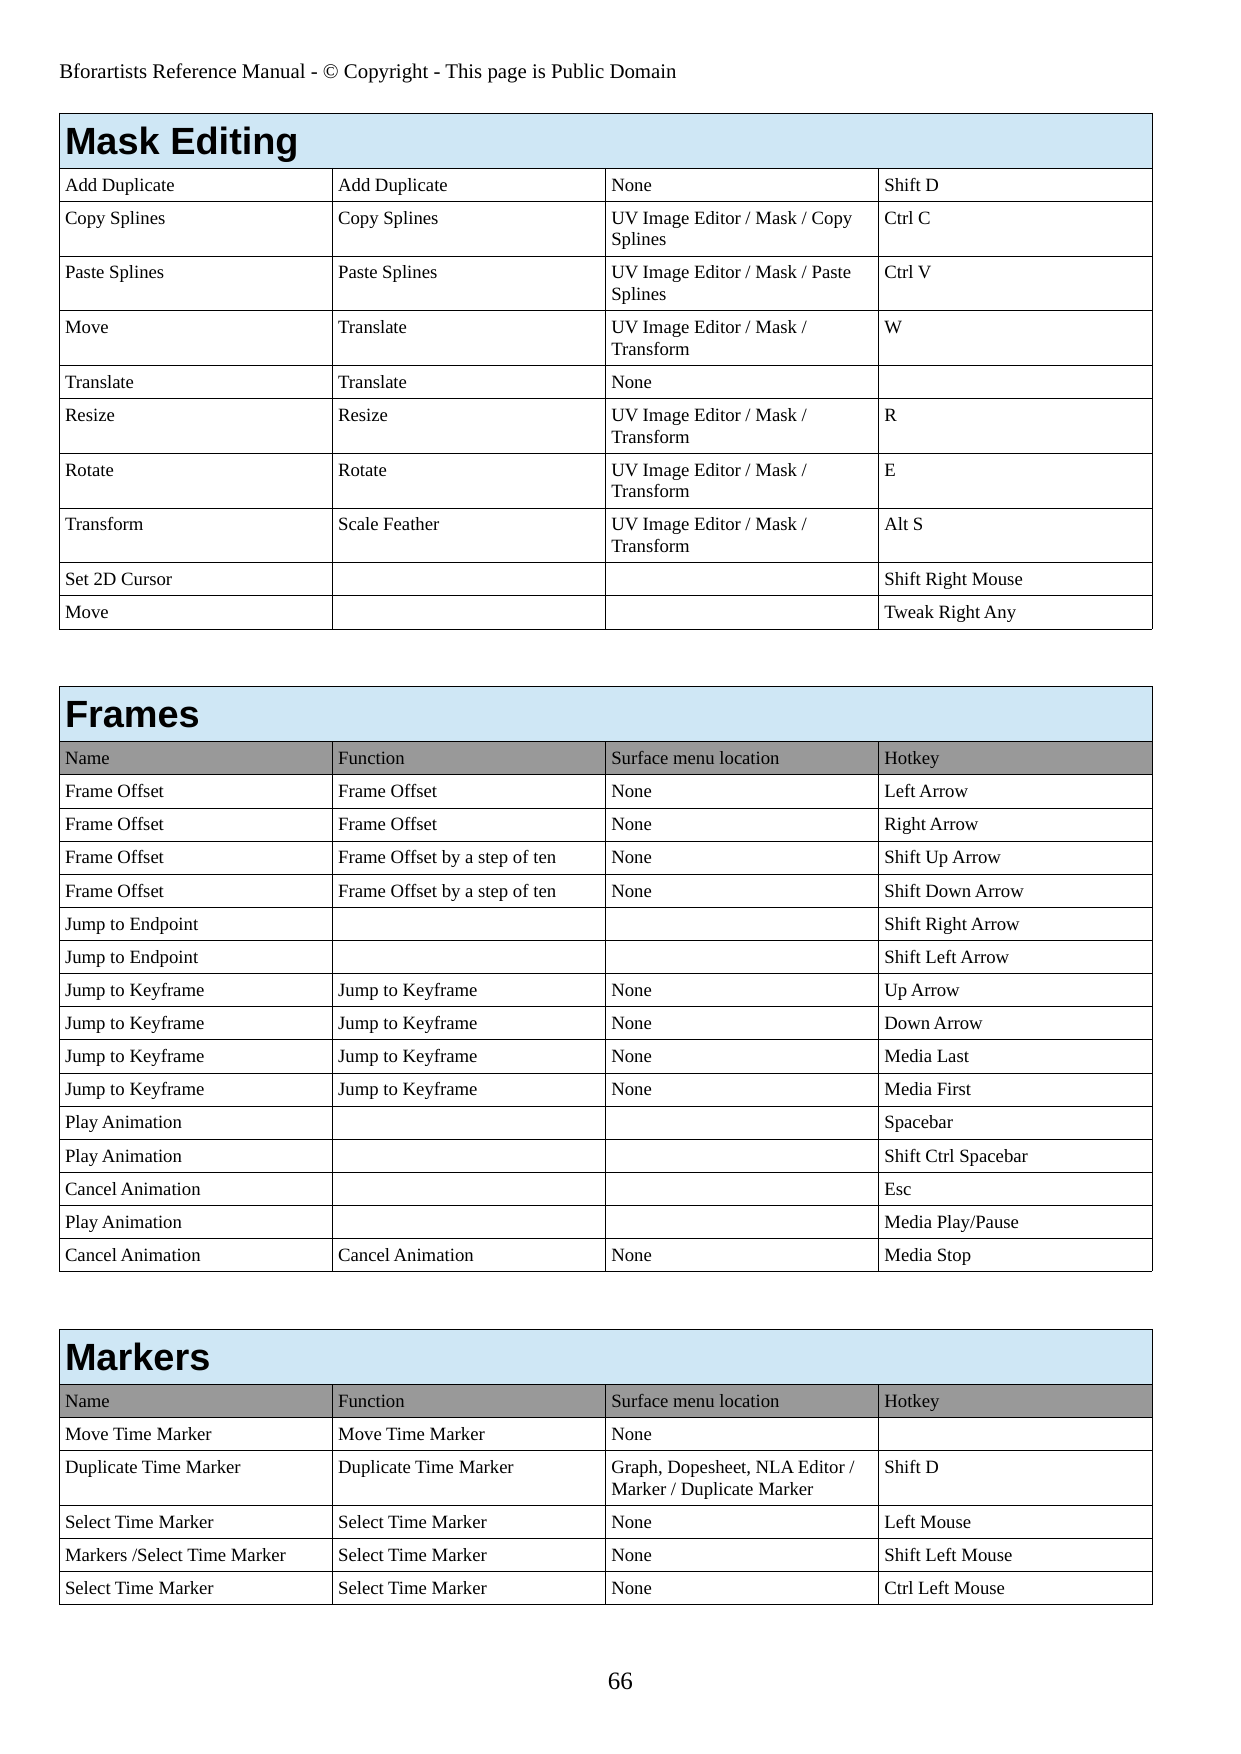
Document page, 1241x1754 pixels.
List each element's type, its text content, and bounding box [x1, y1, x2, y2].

table_cell [879, 1418, 1152, 1450]
table_cell UV Image Editor / Mask / Paste Splines [606, 257, 878, 310]
table_cell Duplicate Time Marker [60, 1451, 332, 1505]
table_cell Rotate [60, 454, 332, 507]
table_cell Shift Left Mouse [879, 1539, 1152, 1571]
table_cell Jump to Keyframe [333, 974, 605, 1006]
table_cell Shift Right Arrow [879, 908, 1152, 940]
table_cell Move Time Marker [60, 1418, 332, 1450]
table_cell Jump to Endpoint [60, 941, 332, 973]
table_cell [606, 596, 878, 628]
table_cell W [879, 311, 1152, 365]
table_cell None [606, 1418, 878, 1450]
table_cell R [879, 399, 1152, 453]
table_cell Jump to Endpoint [60, 908, 332, 940]
table_cell Jump to Keyframe [60, 1040, 332, 1072]
table_cell Jump to Keyframe [60, 1007, 332, 1039]
table_cell Function [333, 742, 605, 774]
table_cell Set 2D Cursor [60, 563, 332, 595]
table_cell Resize [60, 399, 332, 453]
table_cell Select Time Marker [333, 1506, 605, 1538]
table_cell Play Animation [60, 1206, 332, 1238]
table_cell Jump to Keyframe [333, 1040, 605, 1072]
table_cell None [606, 875, 878, 907]
table_cell None [606, 809, 878, 841]
table_cell Jump to Keyframe [333, 1007, 605, 1039]
table_cell Add Duplicate [333, 169, 605, 201]
table_cell Shift Right Mouse [879, 563, 1152, 595]
table_cell Select Time Marker [60, 1572, 332, 1604]
table_cell [333, 1140, 605, 1172]
table_cell None [606, 169, 878, 201]
table_cell Surface menu location [606, 1385, 878, 1417]
table_cell UV Image Editor / Mask / Transform [606, 311, 878, 365]
table_cell [333, 1206, 605, 1238]
table_cell UV Image Editor / Mask / Transform [606, 399, 878, 453]
table_cell None [606, 775, 878, 807]
table_cell None [606, 1539, 878, 1571]
table_cell [606, 908, 878, 940]
table_cell Select Time Marker [60, 1506, 332, 1538]
table_cell Translate [333, 366, 605, 398]
table_cell Move Time Marker [333, 1418, 605, 1450]
table_cell [606, 941, 878, 973]
table_cell Frame Offset [333, 775, 605, 807]
table_cell Right Arrow [879, 809, 1152, 841]
table_cell Frame Offset [333, 809, 605, 841]
table_cell Cancel Animation [333, 1239, 605, 1271]
table_cell None [606, 1040, 878, 1072]
table_cell Shift Up Arrow [879, 842, 1152, 874]
table_cell Rotate [333, 454, 605, 507]
table_cell [333, 596, 605, 628]
table_cell Tweak Right Any [879, 596, 1152, 628]
table_cell Ctrl Left Mouse [879, 1572, 1152, 1604]
table_cell Esc [879, 1173, 1152, 1205]
table_cell [606, 1173, 878, 1205]
table_cell UV Image Editor / Mask / Transform [606, 454, 878, 507]
table_cell [606, 563, 878, 595]
table_cell None [606, 1239, 878, 1271]
table_cell [333, 908, 605, 940]
table_cell Frame Offset by a step of ten [333, 842, 605, 874]
table_cell Translate [60, 366, 332, 398]
table_cell [333, 1173, 605, 1205]
table_cell Play Animation [60, 1140, 332, 1172]
table_cell Frame Offset by a step of ten [333, 875, 605, 907]
table_cell Paste Splines [60, 257, 332, 310]
table_cell [879, 366, 1152, 398]
table_cell E [879, 454, 1152, 507]
table_cell Function [333, 1385, 605, 1417]
table_cell Jump to Keyframe [60, 974, 332, 1006]
table_cell Down Arrow [879, 1007, 1152, 1039]
table_cell Alt S [879, 509, 1152, 562]
table_cell Up Arrow [879, 974, 1152, 1006]
table_cell None [606, 366, 878, 398]
table_cell Copy Splines [60, 202, 332, 256]
table_cell Media Stop [879, 1239, 1152, 1271]
table_cell Frame Offset [60, 809, 332, 841]
table_cell Select Time Marker [333, 1572, 605, 1604]
table_cell Translate [333, 311, 605, 365]
table_cell UV Image Editor / Mask / Transform [606, 509, 878, 562]
table_cell None [606, 1572, 878, 1604]
table_cell Paste Splines [333, 257, 605, 310]
table_cell Frame Offset [60, 775, 332, 807]
table_cell Left Mouse [879, 1506, 1152, 1538]
table_cell Copy Splines [333, 202, 605, 256]
table_cell [333, 941, 605, 973]
table_cell Shift Down Arrow [879, 875, 1152, 907]
table_cell Hotkey [879, 1385, 1152, 1417]
table_cell Ctrl V [879, 257, 1152, 310]
table_cell Frame Offset [60, 875, 332, 907]
table_header Markers [60, 1330, 1152, 1384]
table_cell [606, 1206, 878, 1238]
table_cell Play Animation [60, 1107, 332, 1139]
table_cell Left Arrow [879, 775, 1152, 807]
table_cell [606, 1140, 878, 1172]
table_cell Graph, Dopesheet, NLA Editor / Marker / Duplicate Marker [606, 1451, 878, 1505]
table_cell Frame Offset [60, 842, 332, 874]
table_cell Transform [60, 509, 332, 562]
table_cell Jump to Keyframe [60, 1074, 332, 1106]
table_cell Select Time Marker [333, 1539, 605, 1571]
table_cell [333, 1107, 605, 1139]
table_cell Surface menu location [606, 742, 878, 774]
table_cell Move [60, 311, 332, 365]
table_cell Markers /Select Time Marker [60, 1539, 332, 1571]
table_cell Media First [879, 1074, 1152, 1106]
table_cell Spacebar [879, 1107, 1152, 1139]
table_cell Shift D [879, 169, 1152, 201]
table_cell Shift D [879, 1451, 1152, 1505]
table_cell Shift Left Arrow [879, 941, 1152, 973]
table_cell Shift Ctrl Spacebar [879, 1140, 1152, 1172]
table_cell Move [60, 596, 332, 628]
table_cell Duplicate Time Marker [333, 1451, 605, 1505]
table_cell Media Last [879, 1040, 1152, 1072]
table_header Mask Editing [60, 114, 1152, 168]
table_cell None [606, 1074, 878, 1106]
table_cell Cancel Animation [60, 1173, 332, 1205]
table_cell Name [60, 742, 332, 774]
table_cell None [606, 974, 878, 1006]
table_cell Jump to Keyframe [333, 1074, 605, 1106]
table_cell None [606, 842, 878, 874]
table_cell None [606, 1506, 878, 1538]
table_cell None [606, 1007, 878, 1039]
table_cell Scale Feather [333, 509, 605, 562]
table_cell Ctrl C [879, 202, 1152, 256]
table_header Frames [60, 687, 1152, 741]
table_cell UV Image Editor / Mask / Copy Splines [606, 202, 878, 256]
table_cell [333, 563, 605, 595]
table_cell Hotkey [879, 742, 1152, 774]
table_cell Add Duplicate [60, 169, 332, 201]
table_cell [606, 1107, 878, 1139]
table_cell Name [60, 1385, 332, 1417]
table_cell Resize [333, 399, 605, 453]
table_cell Cancel Animation [60, 1239, 332, 1271]
table_cell Media Play/Pause [879, 1206, 1152, 1238]
